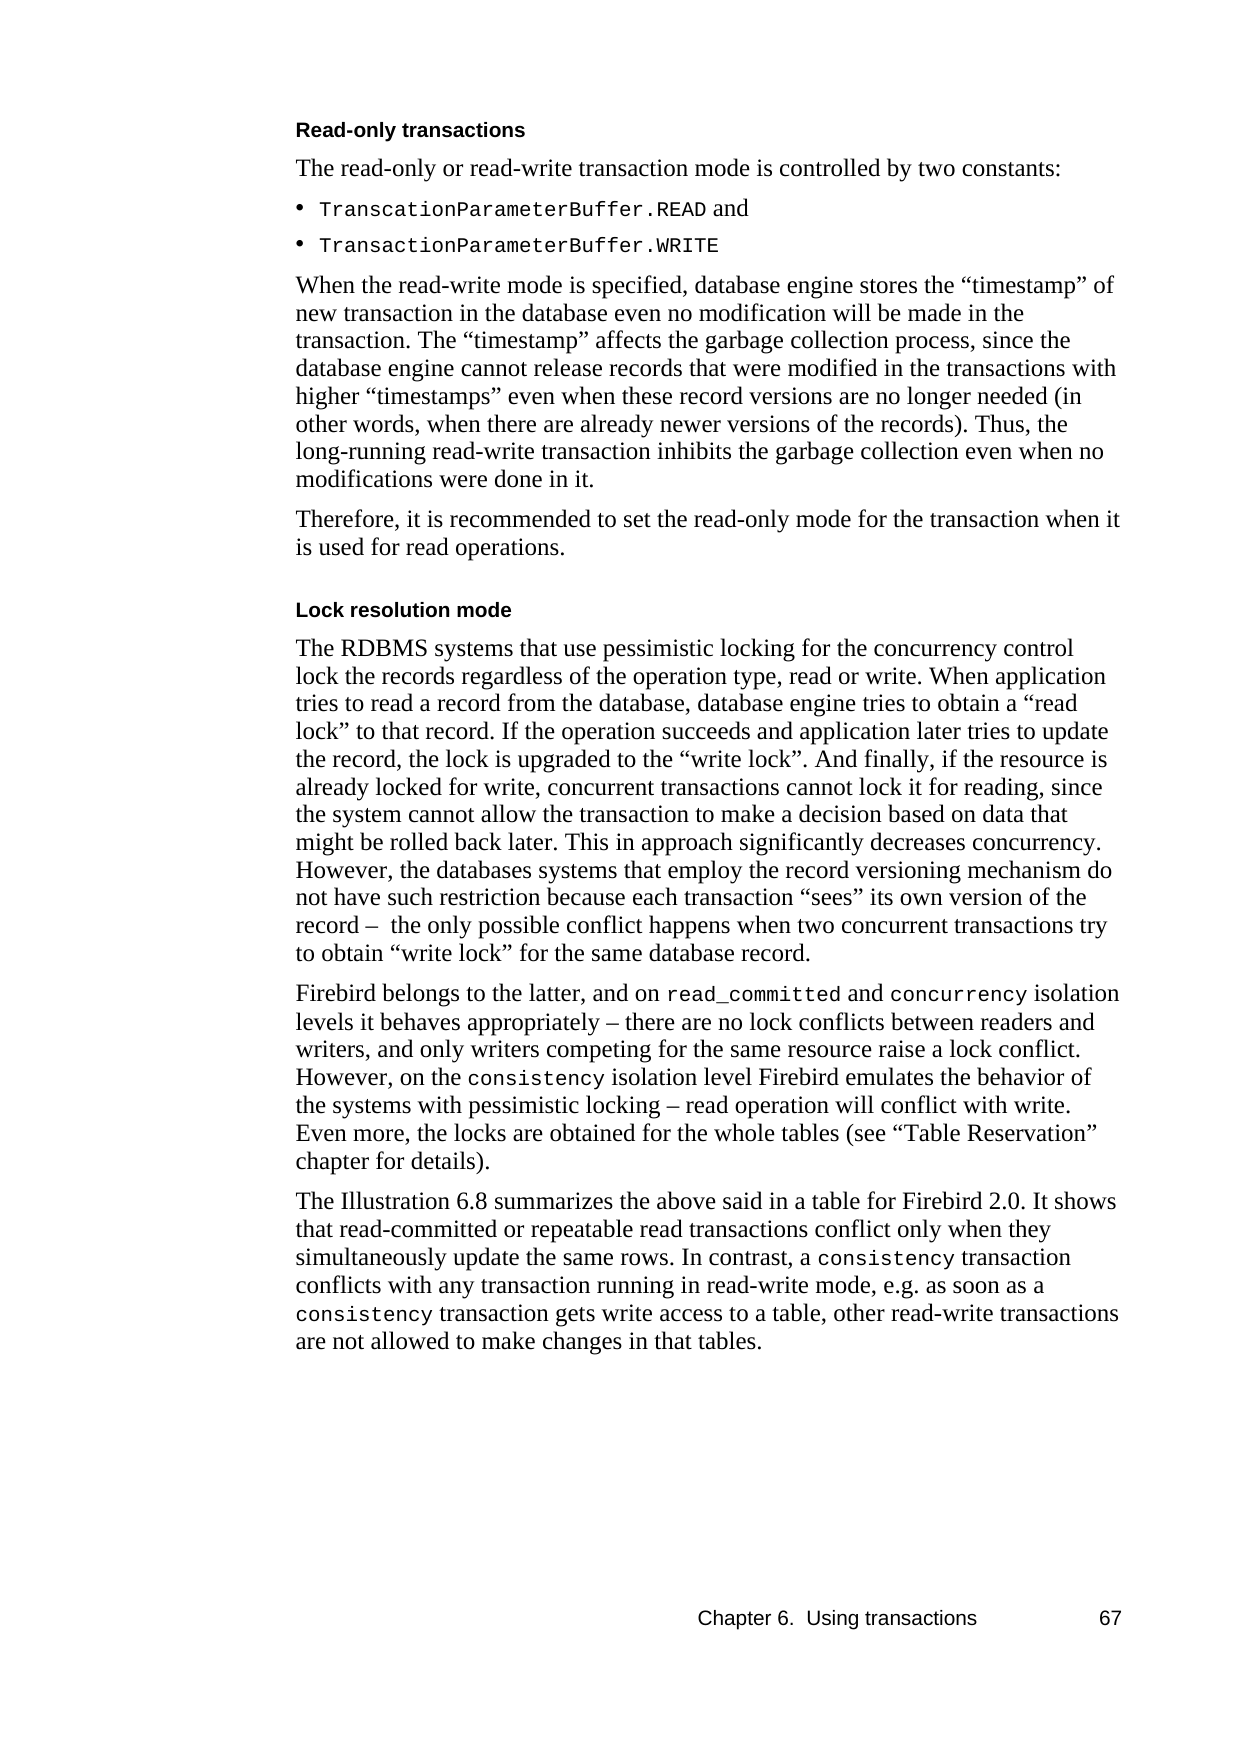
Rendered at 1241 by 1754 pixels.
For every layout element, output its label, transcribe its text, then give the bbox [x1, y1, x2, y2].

text Firebird belongs to the latter, and on read_committed and concurrency isolation levels it behaves appropriately – there are no lock conflicts between readers and writers, and only writers competing for the same resource raise a lock conflict. However, on the consistency isolation level Firebird emulates the behavior of the systems with pessimistic locking – read operation will conflict with write. Even more, the locks are obtained for the whole tables (see “Table Reservation” chapter for details). [295, 979, 1122, 1175]
list TranscationParameterBuffer.READ and [295, 194, 1122, 223]
text The RDBMS systems that use pessimistic locking for the concurrency control lock the records regardless of the operation type, read or write. When application tries to read a record from the database, database engine tries to obtain a “read lock” to that record. If the operation succeeds and application later tries to update the record, the lock is upgraded to the “write lock”. And finally, if the resource is already locked for write, concurrent transactions cannot lock it for reading, since the system cannot allow the transaction to make a decision based on data that might be rolled back later. This in approach significantly decreases concurrency. However, the databases systems that employ the record versioning mechanism do not have such restriction because each transaction “sees” its own version of the record – the only possible conflict happens when two concurrent transactions try to obtain “write lock” for the same database record. [295, 634, 1122, 967]
text Therefore, it is recommended to set the read-only mode for the transaction when it is used for read operations. [295, 505, 1122, 561]
text The read-only or read-write transaction mode is controlled by two constants: [295, 154, 1122, 182]
subtitle Read-only transactions [295, 118, 1122, 141]
text When the read-write mode is specified, database engine stores the “timestamp” of new transaction in the database even no modification will be made in the transaction. The “timestamp” affects the garbage collection process, since the database engine cannot release records that were modified in the transactions with higher “timestamps” even when these record versions are no longer needed (in other words, when there are already newer versions of the records). Thus, the long-running read-write transaction inhibits the garbage collection even when no modifications were done in it. [295, 271, 1122, 493]
list TransactionParameterBuffer.WRITE [295, 235, 1122, 259]
text The Illustration 6.8 summarizes the above said in a table for Firebird 2.0. It shows that read-committed or repeatable read transactions conflict only when they simultaneously update the same rows. In contrast, a consistency transaction conflicts with any transaction running in read-write mode, e.g. as soon as a consistency transaction gets write access to a table, other read-write transactions are not allowed to make changes in that tables. [295, 1187, 1122, 1355]
subtitle Lock resolution mode [295, 598, 1122, 622]
